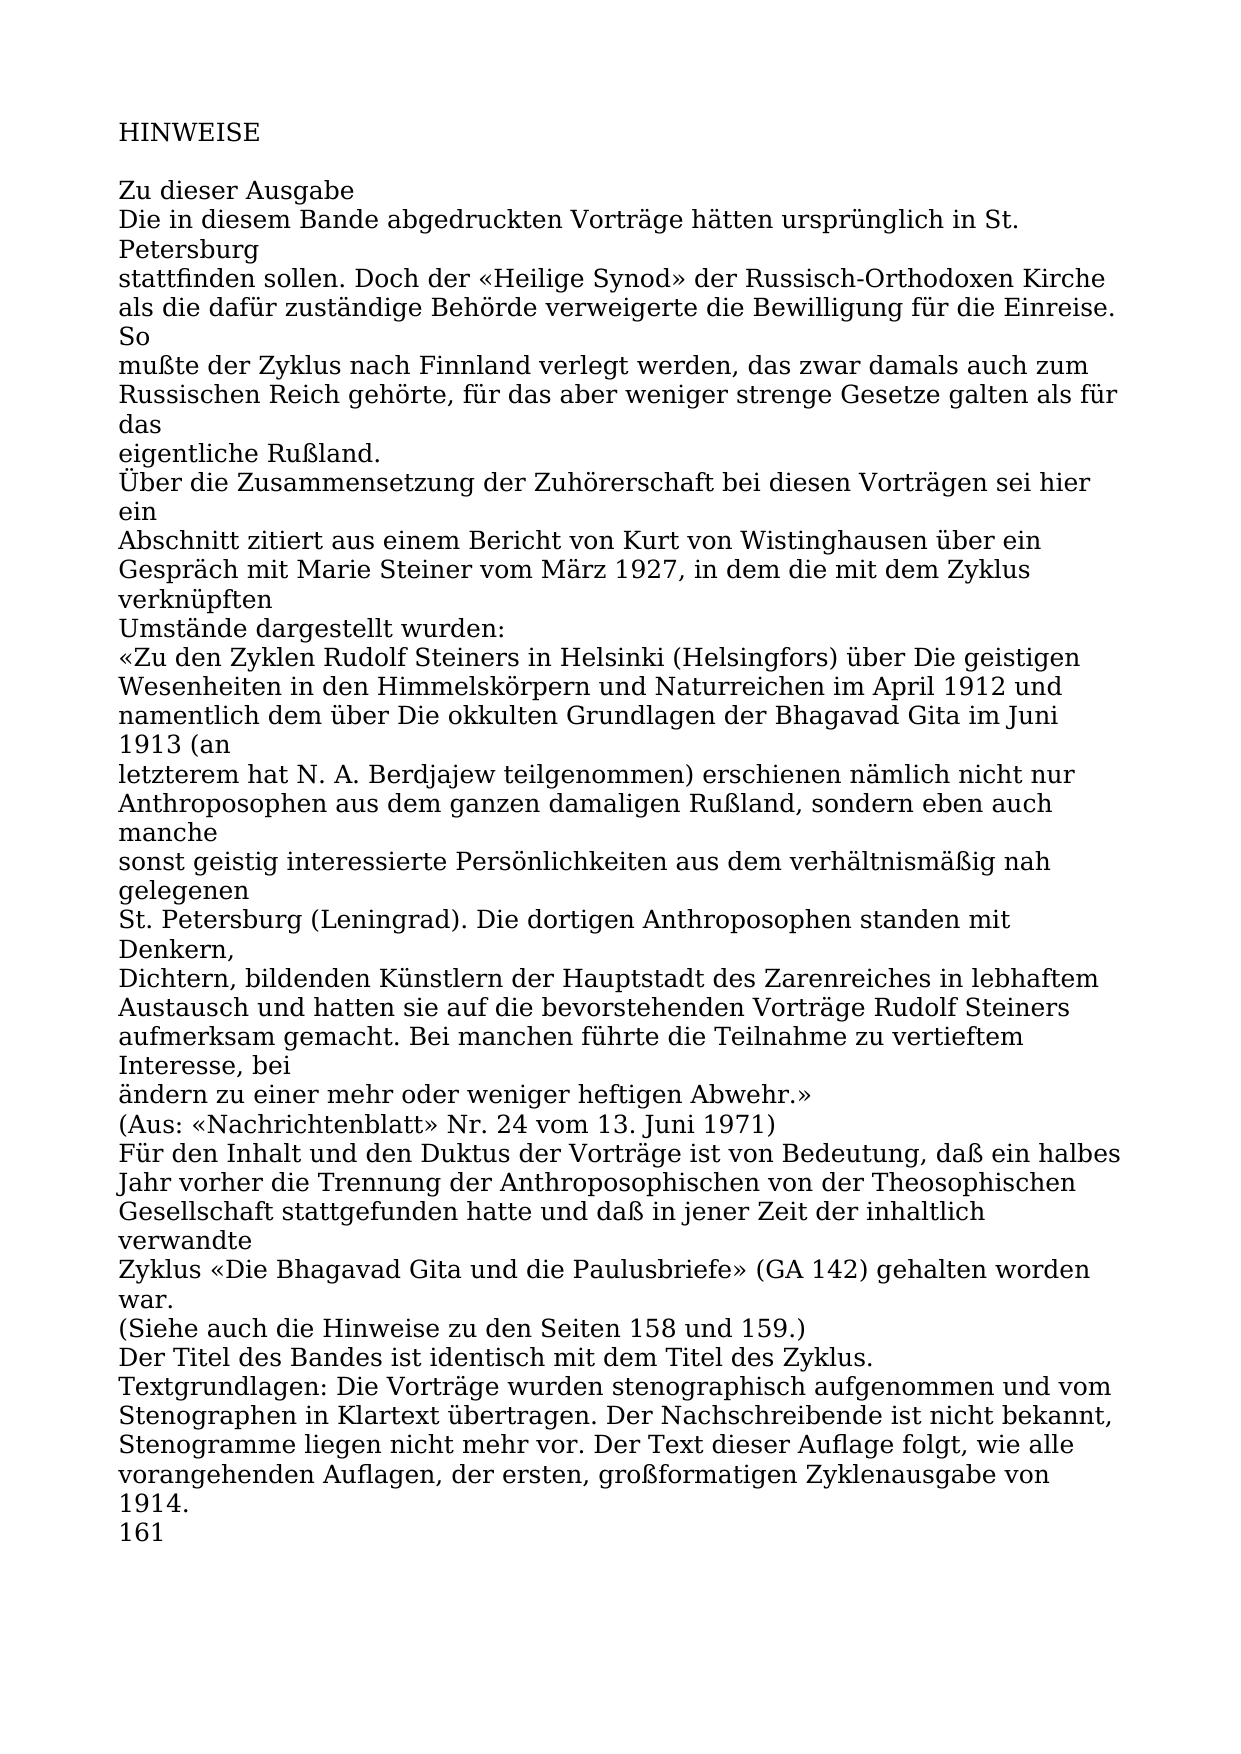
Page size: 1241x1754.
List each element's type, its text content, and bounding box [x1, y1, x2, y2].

text als die dafür zuständige Behörde verweigerte die Bewilligung für die Einreise. So [118, 293, 1122, 351]
text eigentliche Rußland. [118, 439, 1122, 468]
text Russischen Reich gehörte, für das aber weniger strenge Gesetze galten als für das [118, 381, 1122, 439]
text Austausch und hatten sie auf die bevorstehenden Vorträge Rudolf Steiners aufmerksam gemacht. Bei manchen führte die Teilnahme zu vertieftem Interesse, bei [118, 993, 1122, 1081]
text «Zu den Zyklen Rudolf Steiners in Helsinki (Helsingfors) über Die geistigen [118, 643, 1122, 672]
text Jahr vorher die Trennung der Anthroposophischen von der Theosophischen [118, 1168, 1122, 1197]
text Zu dieser Ausgabe [118, 176, 1122, 206]
text HINWEISE [118, 118, 1122, 147]
text Der Titel des Bandes ist identisch mit dem Titel des Zyklus. [118, 1343, 1122, 1372]
text Umstände dargestellt wurden: [118, 614, 1122, 643]
text Anthroposophen aus dem ganzen damaligen Rußland, sondern eben auch manche [118, 789, 1122, 847]
text (Aus: «Nachrichtenblatt» Nr. 24 vom 13. Juni 1971) [118, 1110, 1122, 1139]
text Gesellschaft stattgefunden hatte und daß in jener Zeit der inhaltlich verwandte [118, 1197, 1122, 1256]
text Stenogramme liegen nicht mehr vor. Der Text dieser Auflage folgt, wie alle [118, 1431, 1122, 1460]
text stattfinden sollen. Doch der «Heilige Synod» der Russisch-Orthodoxen Kirche [118, 264, 1122, 293]
text Über die Zusammensetzung der Zuhörerschaft bei diesen Vorträgen sei hier ein [118, 468, 1122, 526]
text Textgrundlagen: Die Vorträge wurden stenographisch aufgenommen und vom [118, 1372, 1122, 1401]
text Zyklus «Die Bhagavad Gita und die Paulusbriefe» (GA 142) gehalten worden war. [118, 1256, 1122, 1314]
text Für den Inhalt und den Duktus der Vorträge ist von Bedeutung, daß ein halbes [118, 1139, 1122, 1168]
text Die in diesem Bande abgedruckten Vorträge hätten ursprünglich in St. Petersburg [118, 206, 1122, 264]
text Wesenheiten in den Himmelskörpern und Naturreichen im April 1912 und namentlich dem über Die okkulten Grundlagen der Bhagavad Gita im Juni 1913 (an [118, 672, 1122, 760]
text St. Petersburg (Leningrad). Die dortigen Anthroposophen standen mit Denkern, [118, 906, 1122, 964]
text sonst geistig interessierte Persönlichkeiten aus dem verhältnismäßig nah gelegenen [118, 847, 1122, 906]
text (Siehe auch die Hinweise zu den Seiten 158 und 159.) [118, 1314, 1122, 1343]
text mußte der Zyklus nach Finnland verlegt werden, das zwar damals auch zum [118, 351, 1122, 381]
text 161 [118, 1518, 1122, 1547]
text Abschnitt zitiert aus einem Bericht von Kurt von Wistinghausen über ein Gespräch mit Marie Steiner vom März 1927, in dem die mit dem Zyklus verknüpften [118, 526, 1122, 614]
text vorangehenden Auflagen, der ersten, großformatigen Zyklenausgabe von 1914. [118, 1460, 1122, 1518]
text Dichtern, bildenden Künstlern der Hauptstadt des Zarenreiches in lebhaftem [118, 964, 1122, 993]
text letzterem hat N. A. Berdjajew teilgenommen) erschienen nämlich nicht nur [118, 760, 1122, 789]
text Stenographen in Klartext übertragen. Der Nachschreibende ist nicht bekannt, [118, 1401, 1122, 1431]
text ändern zu einer mehr oder weniger heftigen Abwehr.» [118, 1081, 1122, 1110]
